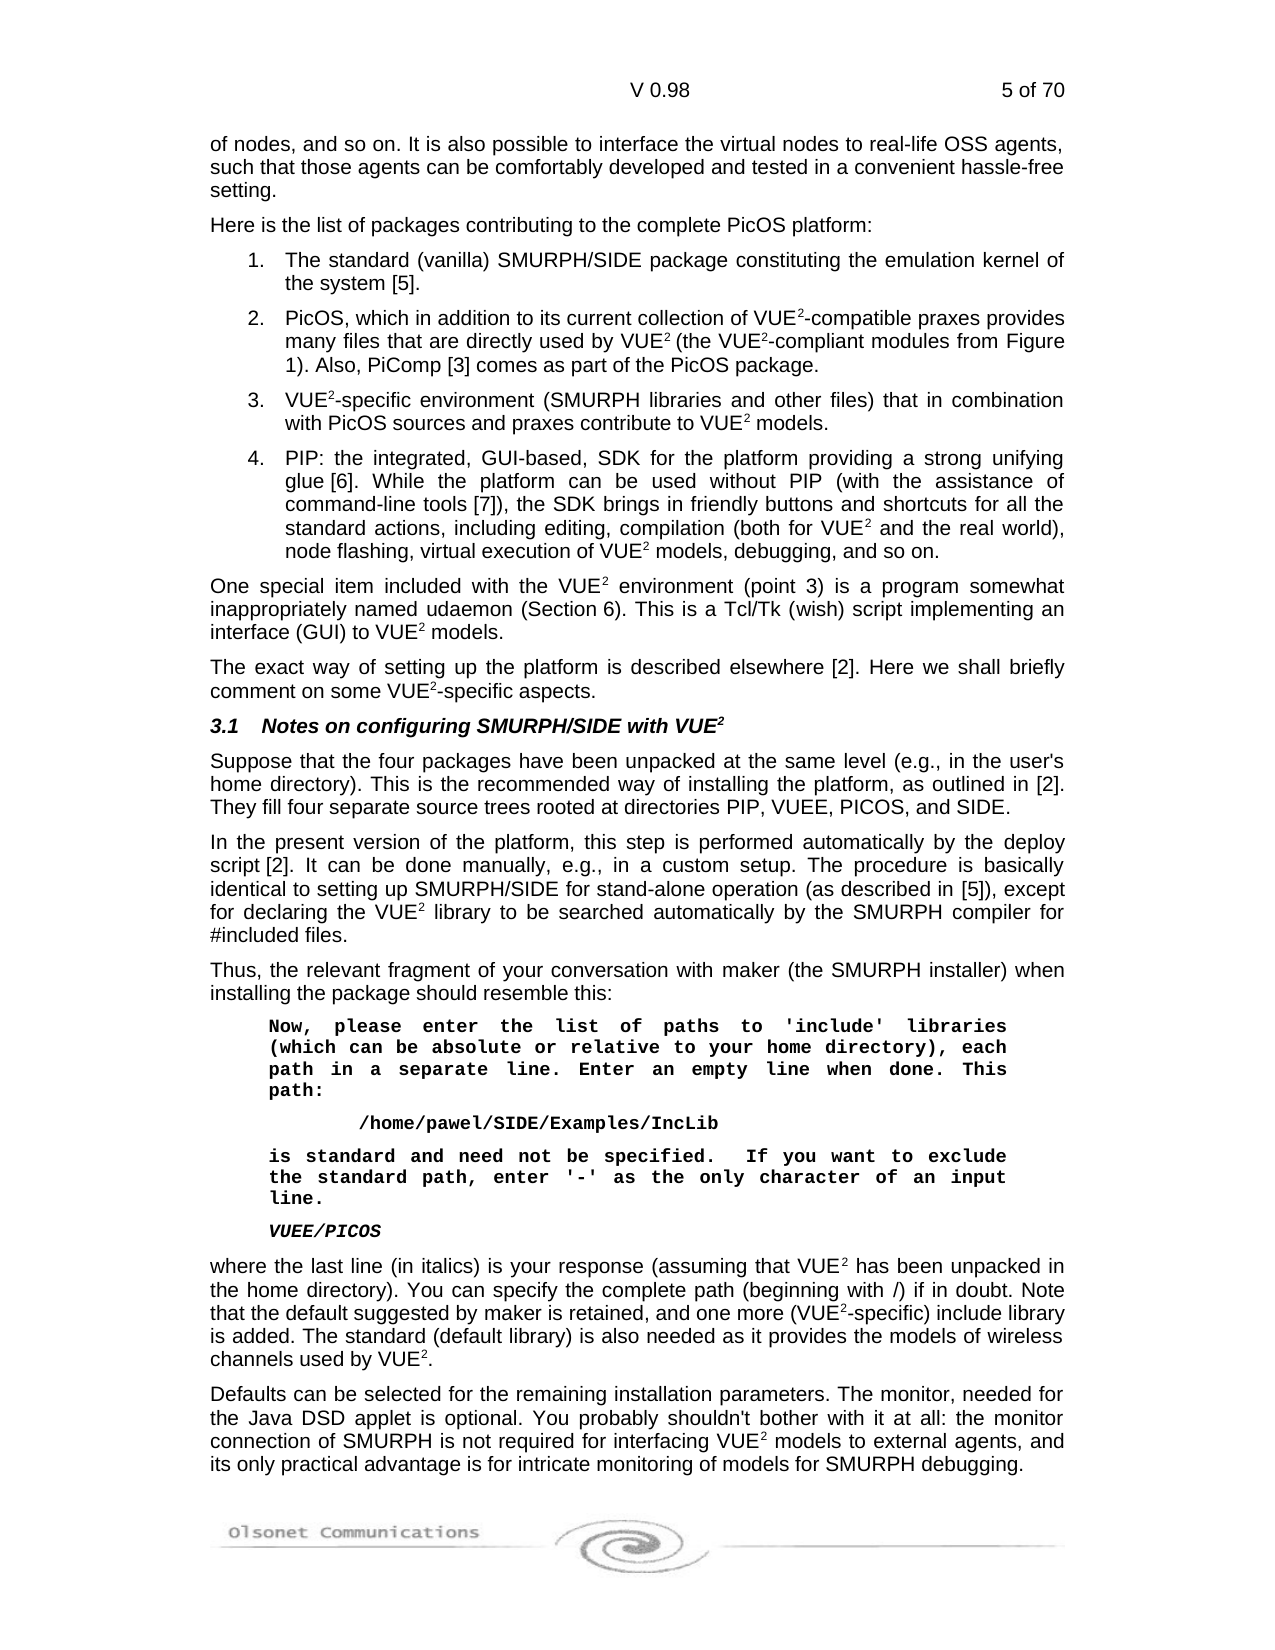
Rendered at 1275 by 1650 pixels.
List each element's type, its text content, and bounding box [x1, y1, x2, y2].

picture [210, 1504, 1065, 1596]
text In the present version of the platform, this step is performed automatically by the deploy script [2]. It can be done manually, e.g., in a custom setup. The procedure is basically identical to setting up SMURPH/SIDE for stand-alone operation (as described in [5]), except for declaring the VUE2 library to be searched automatically by the SMURPH compiler for #included files. [210, 831, 1065, 947]
text Thus, the relevant fragment of your conversation with maker (the SMURPH installer) when installing the package should resemble this: [210, 958, 1065, 1005]
text /home/pawel/SIDE/Examples/IncLib [268, 1113, 1007, 1135]
text Suppose that the four packages have been unpacked at the same level (e.g., in the user's home directory). This is the recommended way of installing the platform, as outlined in [2]. They fill four separate source trees rooted at directories PIP, VUEE, PICOS, and SIDE. [210, 749, 1065, 819]
subtitle Notes on configuring SMURPH/SIDE with VUE2 [210, 714, 1065, 737]
text One special item included with the VUE2 environment (point 3) is a program somewhat inappropriately named udaemon (Section 6). This is a Tcl/Tk (wish) script implementing an interface (GUI) to VUE2 models. [210, 574, 1065, 644]
text Defaults can be selected for the remaining installation parameters. The monitor, needed for the Java DSD applet is optional. You probably shouldn't bother with it at all: the monitor connection of SMURPH is not required for interfacing VUE2 models to external agents, and its only practical advantage is for intricate monitoring of models for SMURPH debugging. [210, 1383, 1065, 1476]
list The standard (vanilla) SMURPH/SIDE package constituting the emulation kernel of the system [5]. [247, 249, 1065, 295]
text Here is the list of packages contributing to the complete PicOS platform: [210, 214, 1065, 237]
text is standard and need not be specified. If you want to exclude the standard path, enter '-' as the only character of an input line. [268, 1147, 1007, 1210]
text VUEE/PICOS [268, 1222, 1007, 1243]
list PicOS, which in addition to its current collection of VUE2-compatible praxes provides many files that are directly used by VUE2 (the VUE2-compliant modules from Figure 1). Also, PiComp [3] comes as part of the PicOS package. [247, 307, 1065, 377]
text The exact way of setting up the platform is described elsewhere [2]. Here we shall briefly comment on some VUE2-specific aspects. [210, 656, 1065, 702]
text of nodes, and so on. It is also possible to interface the virtual nodes to real-life OSS agents, such that those agents can be comfortably developed and tested in a convenient hassle-free setting. [210, 132, 1065, 202]
text Now, please enter the list of paths to 'include' libraries (which can be absolute or relative to your home directory), each path in a separate line. Enter an empty line when done. This path: [268, 1017, 1007, 1102]
list VUE2-specific environment (SMURPH libraries and other files) that in combination with PicOS sources and praxes contribute to VUE2 models. [247, 388, 1065, 435]
text where the last line (in italics) is your response (assuming that VUE2 has been unpacked in the home directory). You can specify the complete path (beginning with /) if in doubt. Note that the default suggested by maker is retained, and one more (VUE2-specific) include library is added. The standard (default library) is also needed as it provides the models of wireless channels used by VUE2. [210, 1255, 1065, 1371]
list PIP: the integrated, GUI-based, SDK for the platform providing a strong unifying glue [6]. While the platform can be used without PIP (with the assistance of command-line tools [7]), the SDK brings in friendly buttons and shortcuts for all the standard actions, including editing, compilation (both for VUE2 and the real world), node flashing, virtual execution of VUE2 models, debugging, and so on. [247, 447, 1065, 563]
